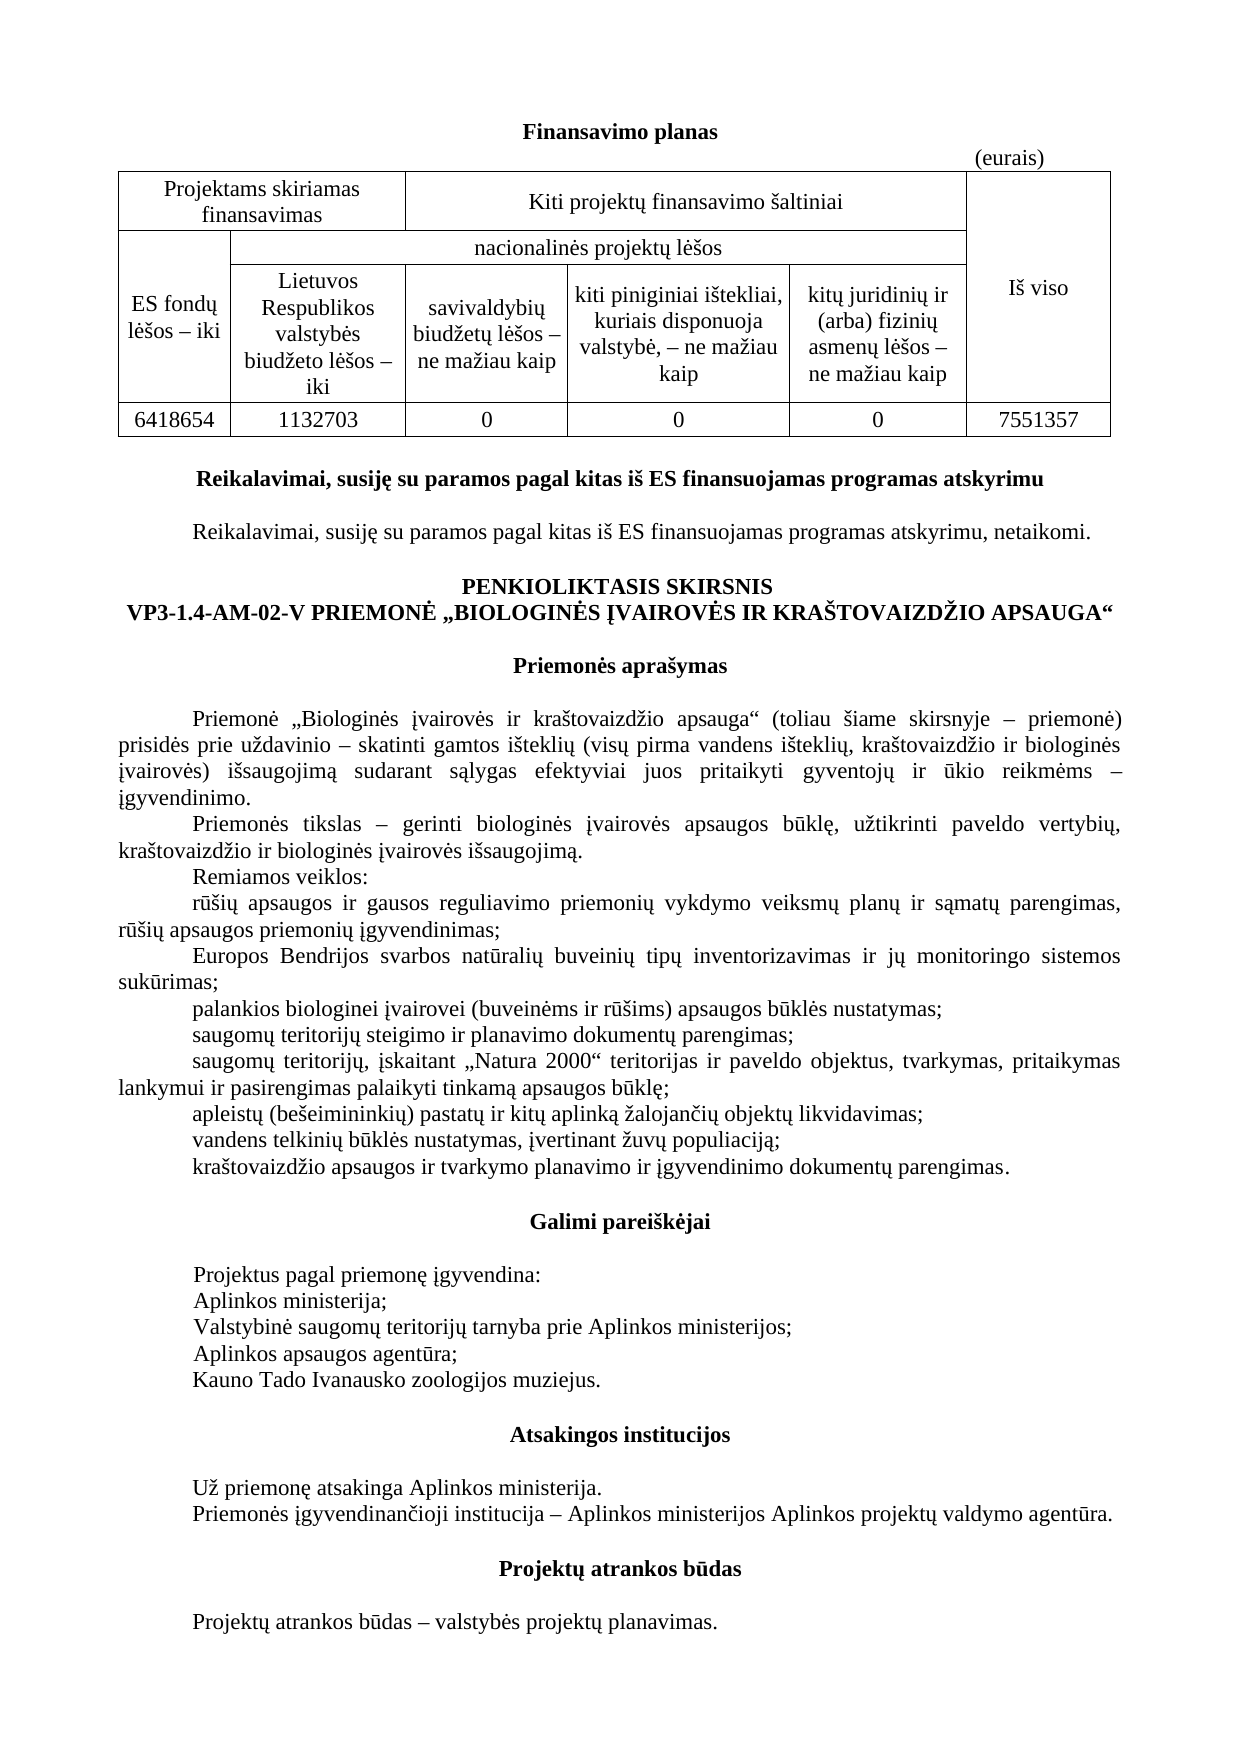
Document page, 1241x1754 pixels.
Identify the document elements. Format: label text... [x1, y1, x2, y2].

text palankios biologinei įvairovei (buveinėms ir rūšims) apsaugos būklės nustatymas; [118, 995, 1122, 1021]
text Projektus pagal priemonę įgyvendina: [118, 1261, 1122, 1287]
text Priemonės įgyvendinančioji institucija – Aplinkos ministerijos Aplinkos projektų valdymo agentūra. [118, 1500, 1122, 1527]
text rūšių apsaugos ir gausos reguliavimo priemonių vykdymo veiksmų planų ir sąmatų parengimas, rūšių apsaugos priemonių įgyvendinimas; [118, 889, 1122, 942]
text Priemonė „Biologinės įvairovės ir kraštovaizdžio apsauga“ (toliau šiame skirsnyje – priemonė) prisidės prie uždavinio – skatinti gamtos išteklių (visų pirma vandens išteklių, kraštovaizdžio ir biologinės įvairovės) išsaugojimą sudarant sąlygas efektyviai juos pritaikyti gyventojų ir ūkio reikmėms – įgyvendinimo. [118, 705, 1122, 810]
text VP3-1.4-AM-02-V PRIEMONĖ „BIOLOGINĖS ĮVAIROVĖS IR KRAŠTOVAIZDŽIO APSAUGA“ [118, 599, 1122, 626]
text Priemonės aprašymas [118, 652, 1122, 678]
text kraštovaizdžio apsaugos ir tvarkymo planavimo ir įgyvendinimo dokumentų parengimas. [118, 1153, 1122, 1179]
table_cell nacionalinės projektų lėšos [231, 231, 966, 264]
text Projektų atrankos būdas [118, 1555, 1122, 1582]
text Valstybinė saugomų teritorijų tarnyba prie Aplinkos ministerijos; [118, 1313, 1122, 1340]
text apleistų (bešeimininkių) pastatų ir kitų aplinką žalojančių objektų likvidavimas; [118, 1100, 1122, 1127]
table_cell savivaldybių biudžetų lėšos – ne mažiau kaip [406, 265, 567, 402]
table_header Iš viso [967, 172, 1110, 402]
table_cell kitų juridinių ir (arba) fizinių asmenų lėšos – ne mažiau kaip [790, 265, 966, 402]
text Europos Bendrijos svarbos natūralių buveinių tipų inventorizavimas ir jų monitoringo sistemos sukūrimas; [118, 942, 1122, 995]
text Remiamos veiklos: [118, 863, 1122, 889]
table_cell 7551357 [967, 403, 1110, 436]
text (eurais) [974, 144, 1122, 171]
text Už priemonę atsakinga Aplinkos ministerija. [118, 1474, 1122, 1500]
table_cell Lietuvos Respublikos valstybės biudžeto lėšos – iki [231, 265, 405, 402]
table_cell 6418654 [119, 403, 230, 436]
table_cell 0 [568, 403, 789, 436]
text saugomų teritorijų steigimo ir planavimo dokumentų parengimas; [118, 1021, 1122, 1047]
text Galimi pareiškėjai [118, 1208, 1122, 1234]
table_cell 0 [790, 403, 966, 436]
text vandens telkinių būklės nustatymas, įvertinant žuvų populiaciją; [118, 1127, 1122, 1153]
table_header Projektams skiriamas finansavimas [119, 172, 405, 230]
text saugomų teritorijų, įskaitant „Natura 2000“ teritorijas ir paveldo objektus, tvarkymas, pritaikymas lankymui ir pasirengimas palaikyti tinkamą apsaugos būklę; [118, 1047, 1122, 1100]
table_cell 0 [406, 403, 567, 436]
text Projektų atrankos būdas – valstybės projektų planavimas. [118, 1608, 1122, 1634]
text Aplinkos apsaugos agentūra; [118, 1340, 1122, 1366]
text Finansavimo planas [118, 118, 1122, 144]
text Atsakingos institucijos [118, 1421, 1122, 1448]
table_cell kiti piniginiai ištekliai, kuriais disponuoja valstybė, – ne mažiau kaip [568, 265, 789, 402]
text Reikalavimai, susiję su paramos pagal kitas iš ES finansuojamas programas atskyrimu, netaikomi. [118, 518, 1122, 544]
text Priemonės tikslas – gerinti biologinės įvairovės apsaugos būklę, užtikrinti paveldo vertybių, kraštovaizdžio ir biologinės įvairovės išsaugojimą. [118, 810, 1122, 863]
text PENKIOLIKTASIS sKIRSNIS [118, 573, 1122, 599]
table_cell ES fondų lėšos – iki [119, 231, 230, 402]
text Reikalavimai, susiję su paramos pagal kitas iš ES finansuojamas programas atskyrimu [118, 465, 1122, 492]
text Kauno Tado Ivanausko zoologijos muziejus. [118, 1366, 1122, 1392]
table_header Kiti projektų finansavimo šaltiniai [406, 172, 966, 230]
text Aplinkos ministerija; [118, 1287, 1122, 1313]
table_cell 1132703 [231, 403, 405, 436]
